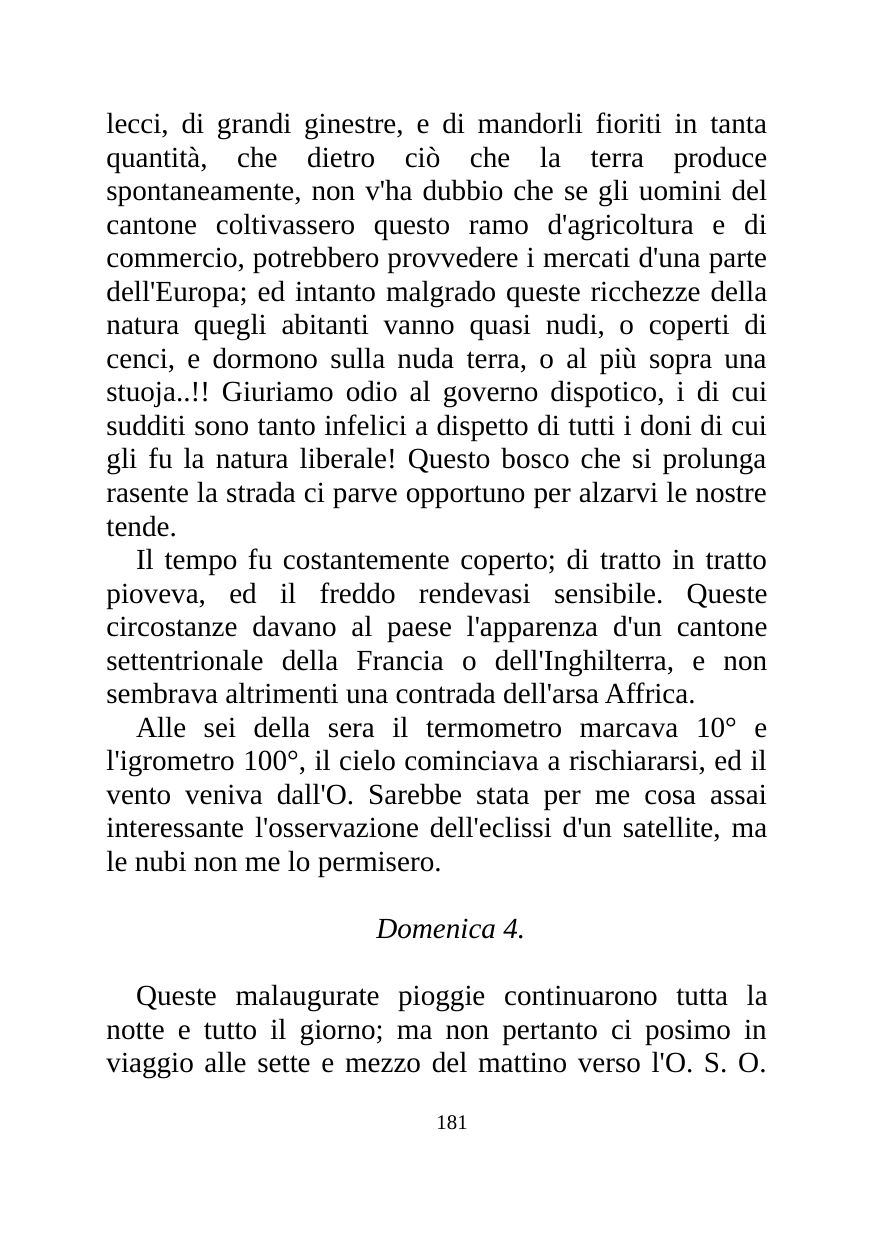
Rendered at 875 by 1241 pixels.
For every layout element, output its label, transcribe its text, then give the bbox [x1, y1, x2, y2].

text Queste malaugurate pioggie continuarono tutta la notte e tutto il giorno; ma non pertanto ci posimo in viaggio alle sette e mezzo del mattino verso l'O. S. O. [106, 978, 768, 1079]
text Domenica 4. [106, 911, 768, 945]
text Alle sei della sera il termometro marcava 10° e l'igrometro 100°, il cielo cominciava a rischiararsi, ed il vento veniva dall'O. Sarebbe stata per me cosa assai interessante l'osservazione dell'eclissi d'un satellite, ma le nubi non me lo permisero. [106, 710, 768, 878]
text lecci, di grandi ginestre, e di mandorli fioriti in tanta quantità, che dietro ciò che la terra produce spontaneamente, non v'ha dubbio che se gli uomini del cantone coltivassero questo ramo d'agricoltura e di commercio, potrebbero provvedere i mercati d'una parte dell'Europa; ed intanto malgrado queste ricchezze della natura quegli abitanti vanno quasi nudi, o coperti di cenci, e dormono sulla nuda terra, o al più sopra una stuoja..!! Giuriamo odio al governo dispotico, i di cui sudditi sono tanto infelici a dispetto di tutti i doni di cui gli fu la natura liberale! Questo bosco che si prolunga rasente la strada ci parve opportuno per alzarvi le nostre tende. [106, 106, 768, 542]
text Il tempo fu costantemente coperto; di tratto in tratto pioveva, ed il freddo rendevasi sensibile. Queste circostanze davano al paese l'apparenza d'un cantone settentrionale della Francia o dell'Inghilterra, e non sembrava altrimenti una contrada dell'arsa Affrica. [106, 542, 768, 710]
